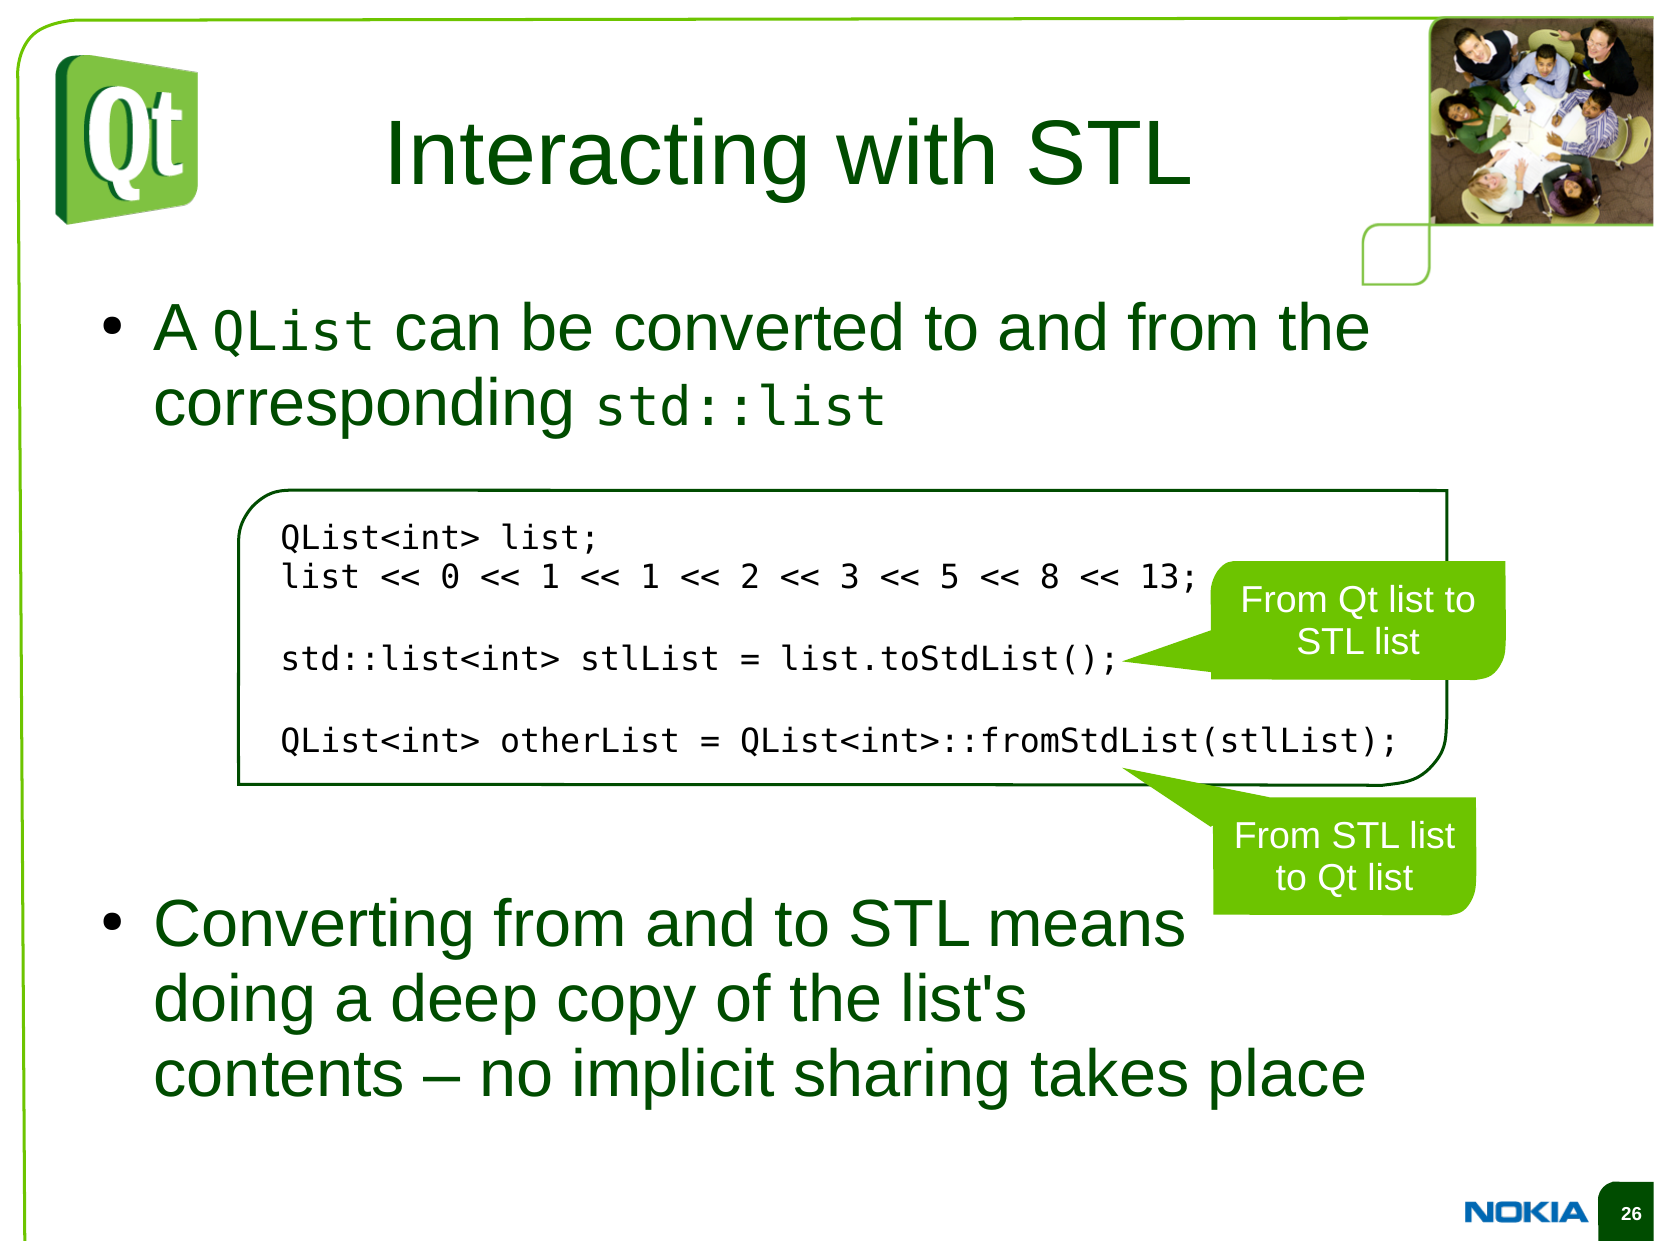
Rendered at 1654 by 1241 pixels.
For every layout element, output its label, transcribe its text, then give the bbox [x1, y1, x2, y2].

text_box From STL list to Qt list [1212, 797, 1477, 916]
picture [55, 55, 198, 225]
list A QList can be converted to and from the corresponding std::list Converting from and to STL means doing a deep copy of the list's contents – no implicit sharing takes place [82, 290, 1571, 1111]
text_box QList<int> list; list << 0 << 1 << 1 << 2 << 3 << 5 << 8 << 13; std::list<int> stlList = list.toStdList(); QList<int> otherList = QList<int>::fromStdList(stlList); [265, 511, 1416, 768]
picture [1338, 5, 1654, 306]
text_box From Qt list to STL list [1210, 561, 1506, 681]
picture [1465, 1201, 1589, 1223]
title Interacting with STL [251, 49, 1327, 257]
text_box [1122, 620, 1270, 680]
text_box [1122, 767, 1270, 827]
